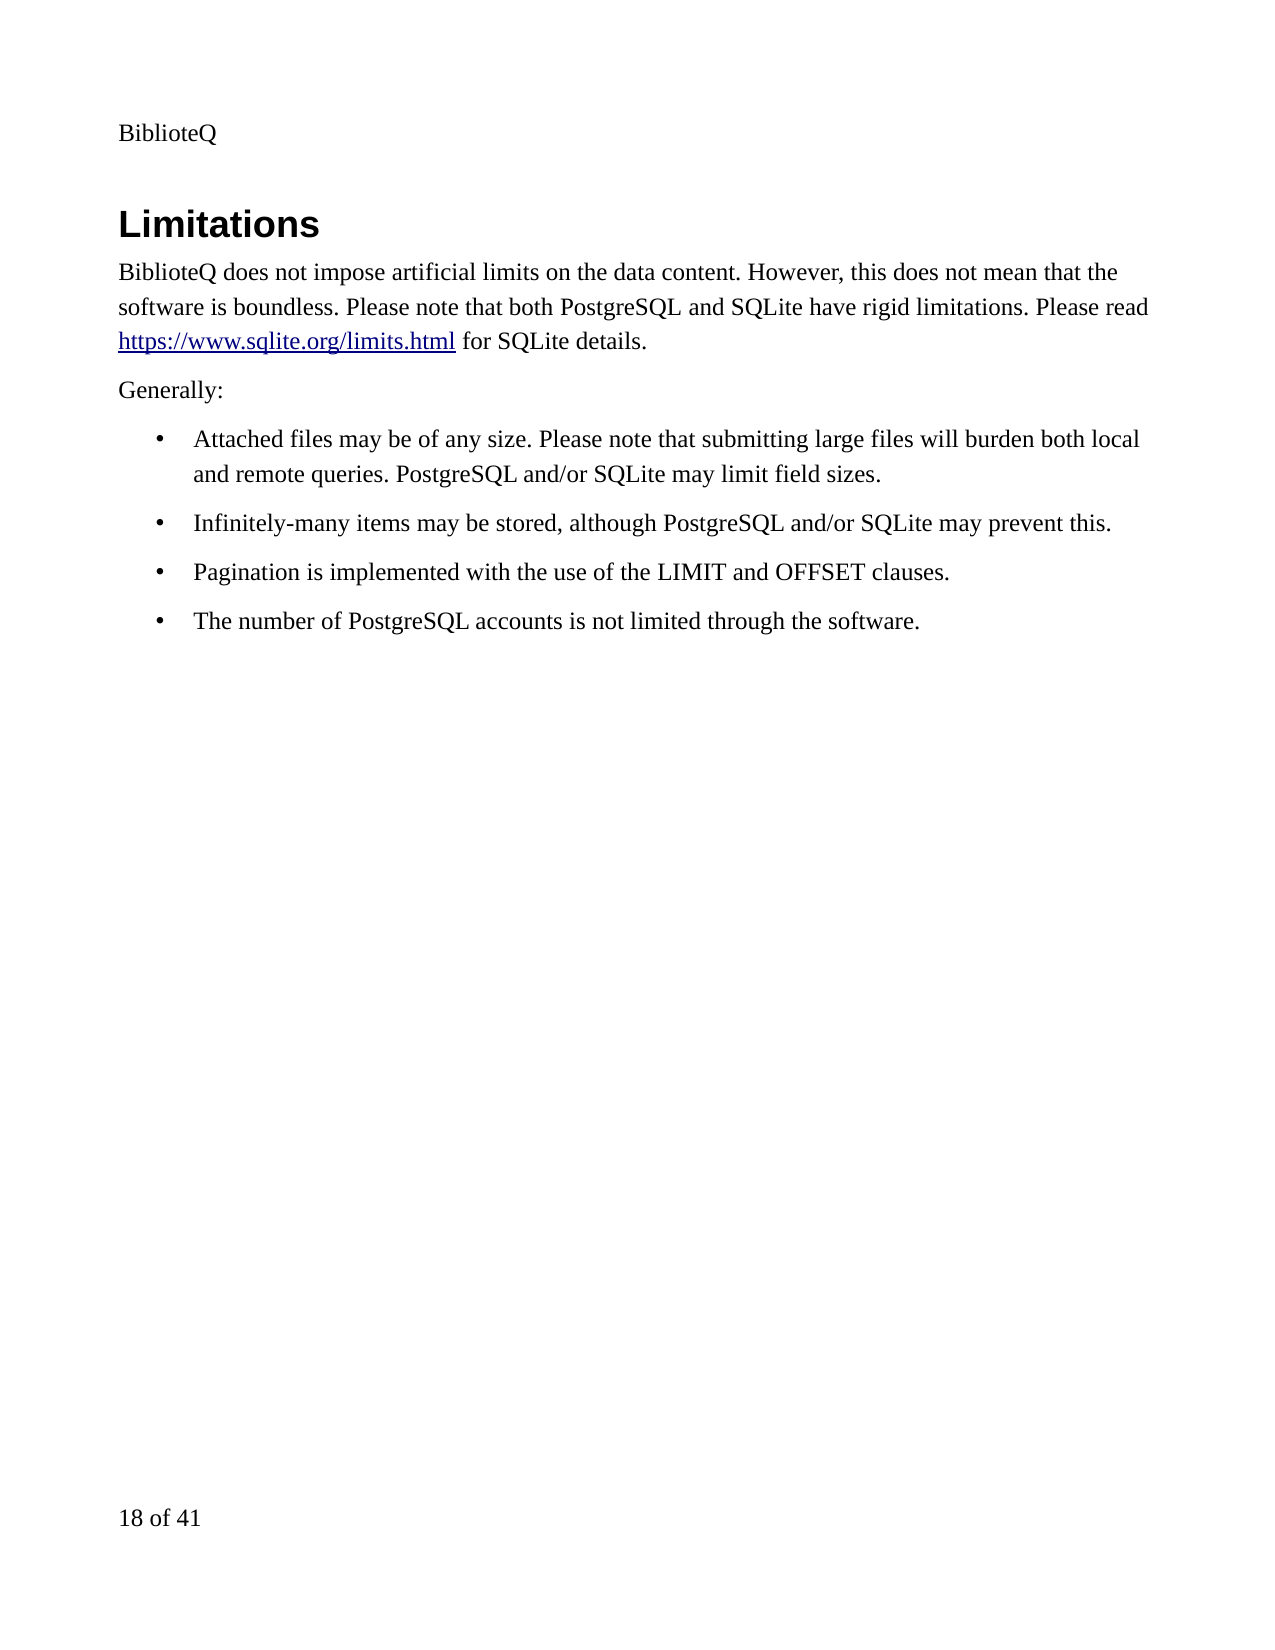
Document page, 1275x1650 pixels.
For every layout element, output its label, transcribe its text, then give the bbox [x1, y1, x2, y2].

text Generally: [118, 376, 1157, 404]
list Attached files may be of any size. Please note that submitting large files will burden both local and remote queries. PostgreSQL and/or SQLite may limit field sizes. [156, 424, 1157, 488]
subtitle Limitations [118, 201, 1157, 245]
list The number of PostgreSQL accounts is not limited through the software. [156, 606, 1157, 635]
text BiblioteQ does not impose artificial limits on the data content. However, this does not mean that the software is boundless. Please note that both PostgreSQL and SQLite have rigid limitations. Please read https://www.sqlite.org/limits.html for SQLite details. [118, 257, 1157, 355]
list Infinitely-many items may be stored, although PostgreSQL and/or SQLite may prevent this. [156, 508, 1157, 537]
list Pagination is implemented with the use of the LIMIT and OFFSET clauses. [156, 557, 1157, 586]
